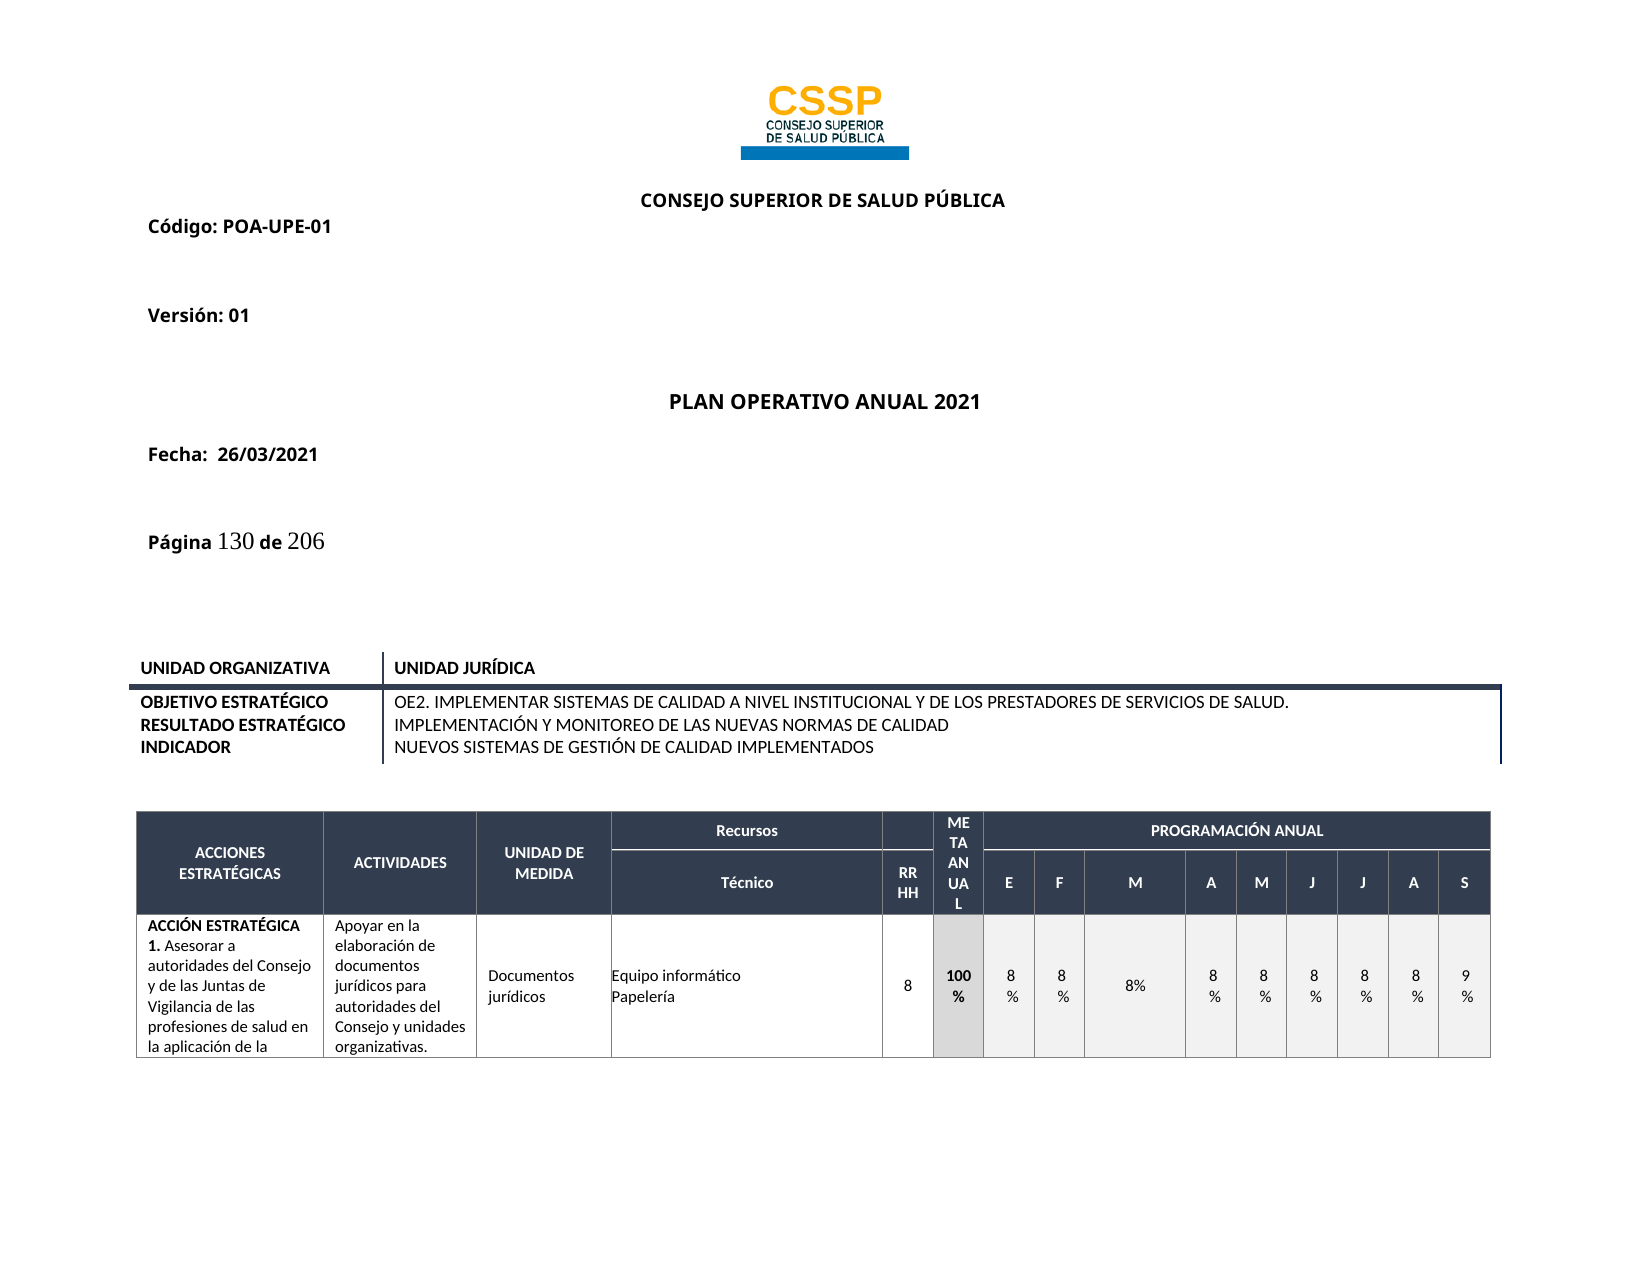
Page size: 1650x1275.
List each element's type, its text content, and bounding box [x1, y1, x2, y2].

table_cell 8% [1186, 915, 1236, 1057]
table_header PROGRAMACIÓN ANUAL [984, 812, 1490, 849]
table_header UNIDAD JURÍDICA [384, 652, 1501, 684]
table_cell 8% [1035, 915, 1084, 1057]
table_cell RESULTADO ESTRATÉGICO [129, 713, 382, 736]
table_cell OE2. IMPLEMENTAR SISTEMAS DE CALIDAD A NIVEL INSTITUCIONAL Y DE LOS PRESTADORES DE SERVICIOS DE SALUD. [384, 690, 1500, 713]
table_header UNIDAD DE MEDIDA [477, 812, 611, 914]
table_cell F [1035, 851, 1084, 914]
table_cell M [1237, 851, 1286, 914]
table_cell INDICADOR [129, 736, 382, 764]
table_cell Técnico [612, 851, 882, 914]
table_cell J [1338, 851, 1388, 914]
table_header UNIDAD ORGANIZATIVA [129, 652, 382, 684]
table_cell 8% [1338, 915, 1388, 1057]
table_header Recursos [612, 812, 882, 849]
table_cell 8% [1237, 915, 1286, 1057]
table_header ACTIVIDADES [324, 812, 476, 914]
table_header META ANUAL [934, 812, 983, 914]
table_cell 8 [883, 915, 933, 1057]
table_cell Apoyar en la elaboración de documentos jurídicos para autoridades del Consejo y unidades organizativas. [324, 915, 476, 1057]
table_cell IMPLEMENTACIÓN Y MONITOREO DE LAS NUEVAS NORMAS DE CALIDAD [384, 713, 1500, 736]
table_cell 9% [1439, 915, 1490, 1057]
table_cell M [1085, 851, 1185, 914]
table_cell 8% [1287, 915, 1337, 1057]
table_cell RRHH [883, 851, 933, 914]
table_cell NUEVOS SISTEMAS DE GESTIÓN DE CALIDAD IMPLEMENTADOS [384, 736, 1500, 764]
table_cell A [1389, 851, 1438, 914]
table_header [883, 812, 933, 849]
table_cell Equipo informático Papelería [612, 915, 882, 1057]
table_cell J [1287, 851, 1337, 914]
table_cell 8% [1389, 915, 1438, 1057]
table_cell 100% [934, 915, 983, 1057]
table_cell A [1186, 851, 1236, 914]
table_cell OBJETIVO ESTRATÉGICO [129, 690, 382, 713]
table_cell 8% [984, 915, 1034, 1057]
table_cell Documentos jurídicos [477, 915, 611, 1057]
table_cell 8% [1085, 915, 1185, 1057]
table_header ACCIONES ESTRATÉGICAS [137, 812, 323, 914]
table_cell E [984, 851, 1034, 914]
table_cell S [1439, 851, 1490, 914]
table_cell ACCIÓN ESTRATÉGICA 1. Asesorar a autoridades del Consejo y de las Juntas de Vigilancia de las profesiones de salud en la aplicación de la [137, 915, 323, 1057]
picture [740, 73, 910, 160]
